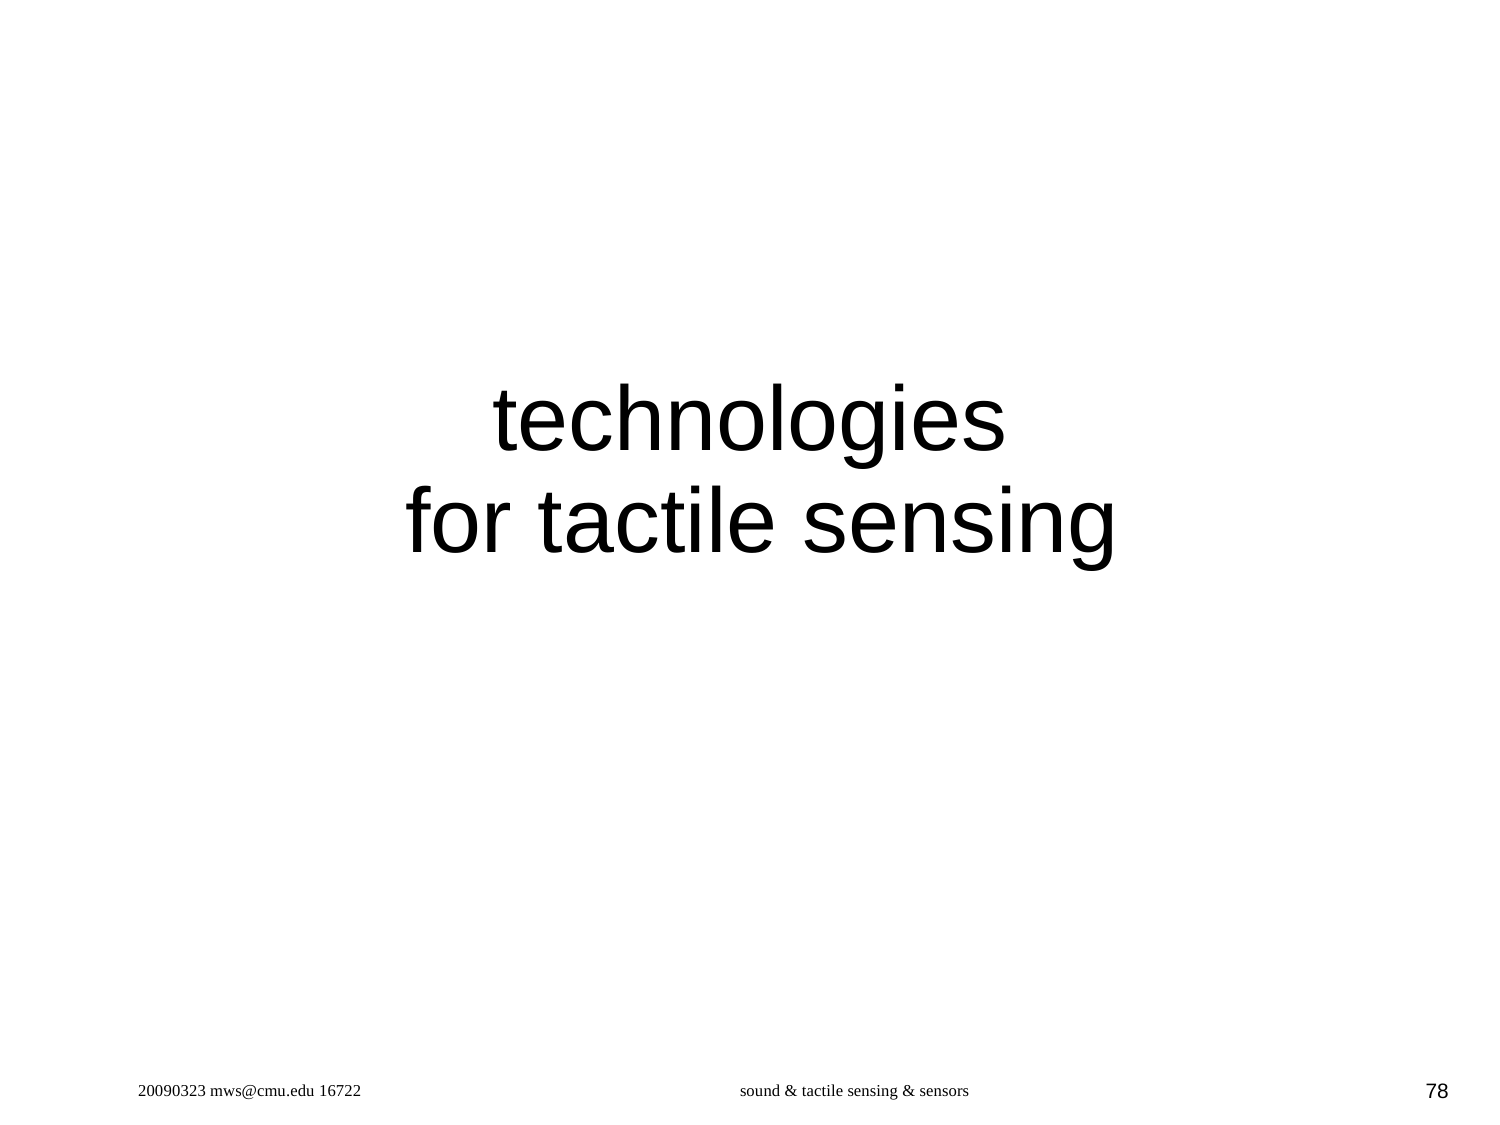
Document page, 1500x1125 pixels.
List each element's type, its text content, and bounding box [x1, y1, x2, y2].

title technologies for tactile sensing [112, 349, 1388, 591]
